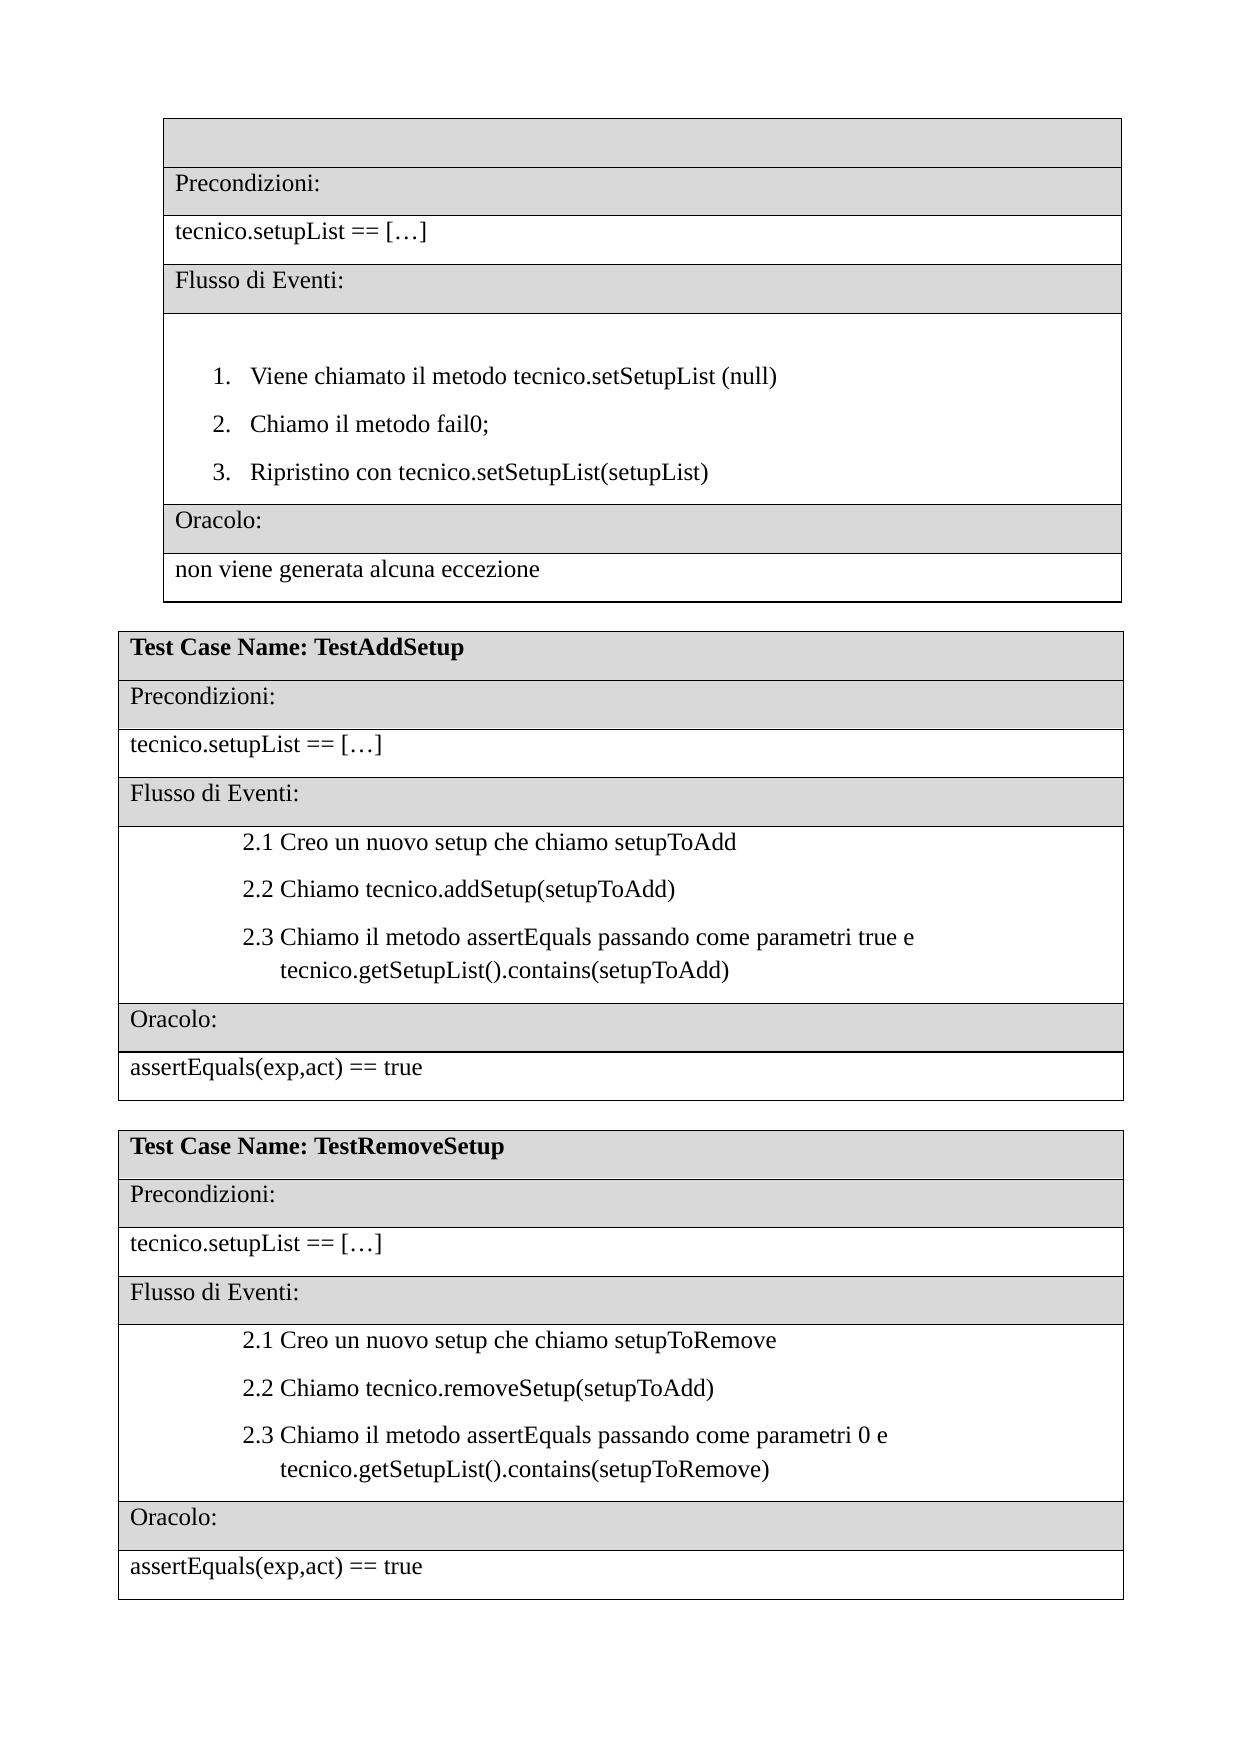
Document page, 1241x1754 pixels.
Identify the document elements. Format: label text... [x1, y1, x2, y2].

table_cell Flusso di Eventi: [119, 1277, 1123, 1324]
table_header Test Case Name: TestRemoveSetup [119, 1131, 1123, 1178]
table_header Test Case Name: TestAddSetup [119, 632, 1123, 680]
table_cell tecnico.setupList == […] [119, 1228, 1123, 1276]
table_cell Creo un nuovo setup che chiamo setupToRemove Chiamo tecnico.removeSetup(setupToAdd) Chiamo il metodo assertEquals passando come parametri 0 e tecnico.getSetupList().contains(setupToRemove) [119, 1325, 1123, 1501]
table_cell Flusso di Eventi: [119, 778, 1123, 826]
table_cell Oracolo: [119, 1502, 1123, 1550]
table_header [164, 119, 1121, 167]
table_cell Flusso di Eventi: [164, 265, 1121, 313]
table_cell assertEquals(exp,act) == true [119, 1053, 1123, 1100]
table_cell Oracolo: [164, 505, 1121, 553]
table_cell Precondizioni: [119, 681, 1123, 728]
table_cell tecnico.setupList == […] [119, 730, 1123, 777]
table_cell assertEquals(exp,act) == true [119, 1551, 1123, 1598]
table_cell non viene generata alcuna eccezione [164, 554, 1121, 601]
table_cell Viene chiamato il metodo tecnico.setSetupList (null) Chiamo il metodo fail0; Ripristino con tecnico.setSetupList(setupList) [164, 314, 1121, 504]
table_cell tecnico.setupList == […] [164, 216, 1121, 264]
table_cell Oracolo: [119, 1004, 1123, 1051]
table_cell Precondizioni: [164, 168, 1121, 215]
table_cell Precondizioni: [119, 1180, 1123, 1227]
table_cell Creo un nuovo setup che chiamo setupToAdd Chiamo tecnico.addSetup(setupToAdd) Chiamo il metodo assertEquals passando come parametri true e tecnico.getSetupList().contains(setupToAdd) [119, 827, 1123, 1003]
